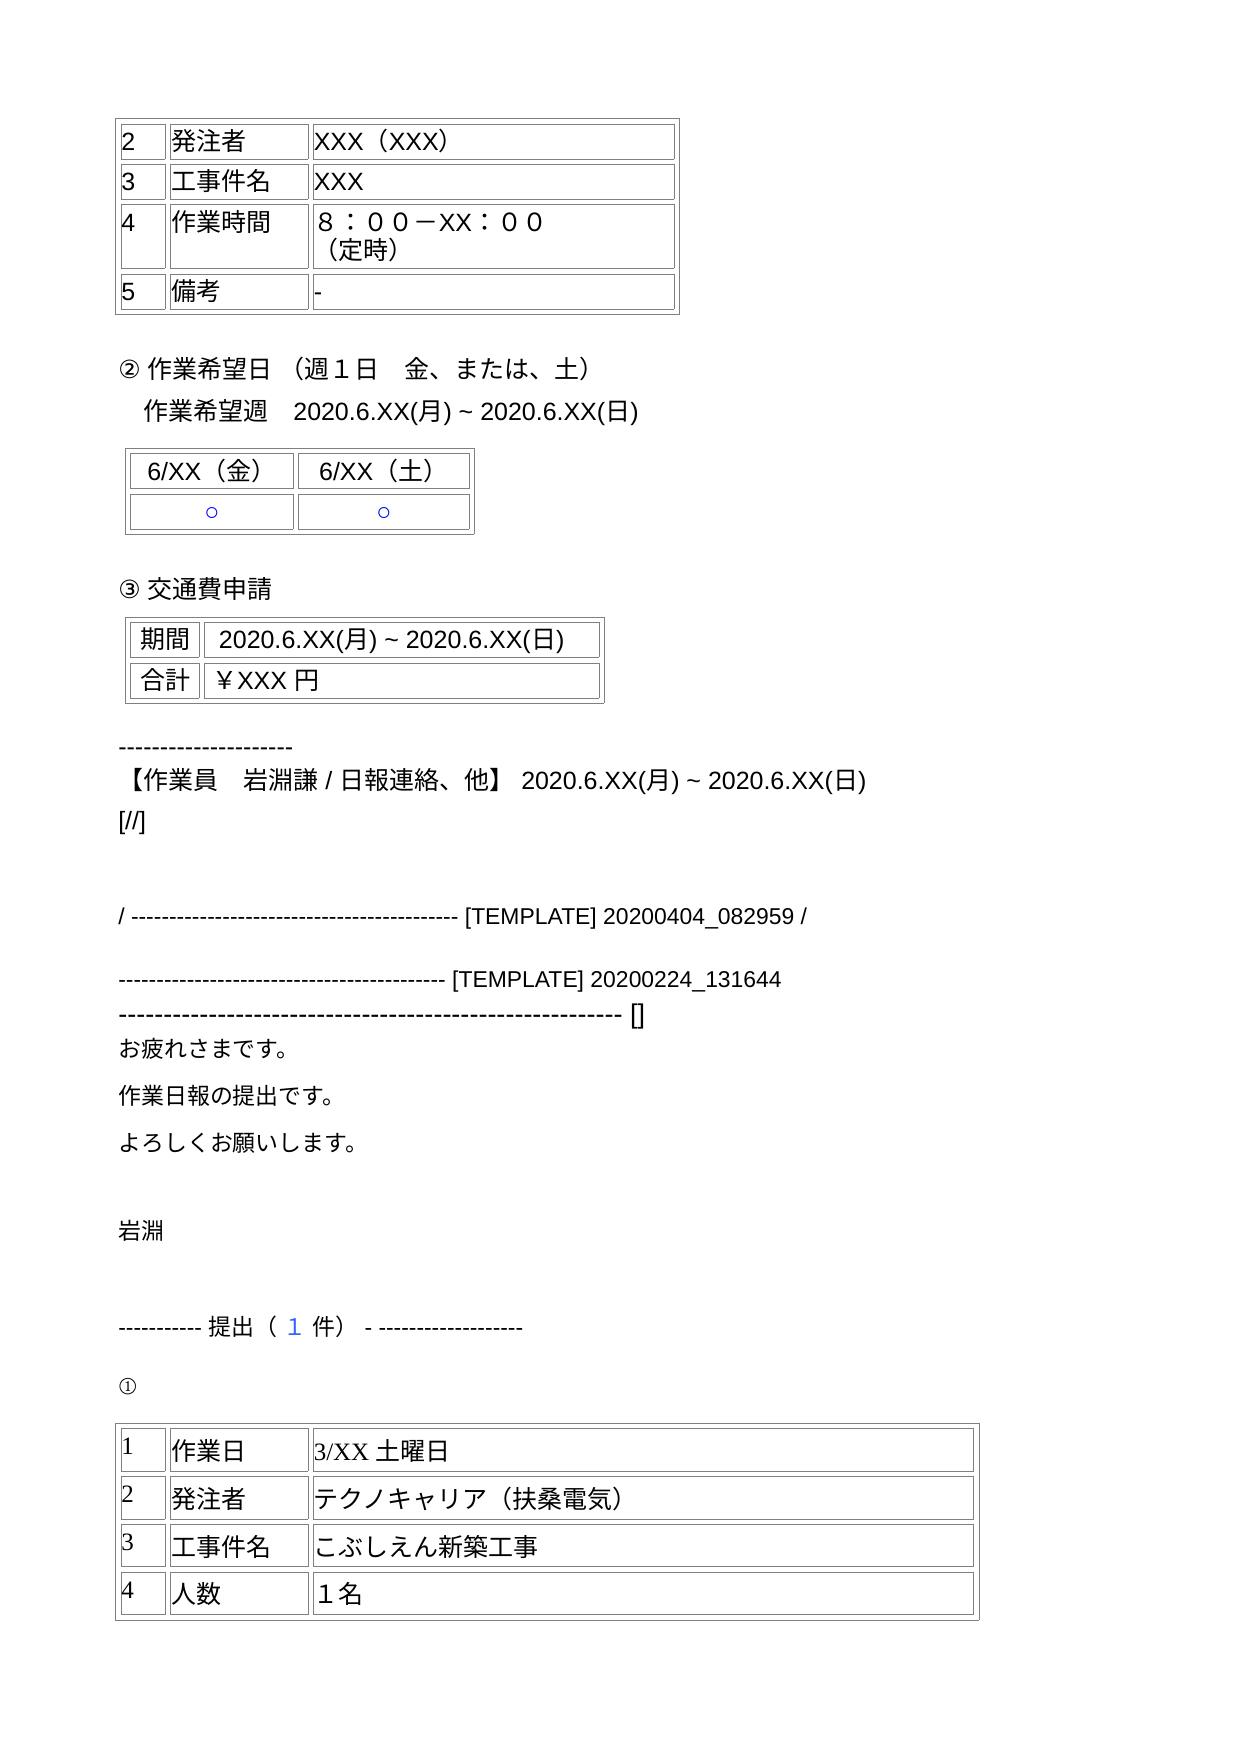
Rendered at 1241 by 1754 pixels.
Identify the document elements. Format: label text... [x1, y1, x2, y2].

table_cell 合計 [128, 657, 202, 697]
table_cell こぶしえん新築工事 [310, 1519, 976, 1566]
table_cell 備考 [168, 268, 310, 308]
table_cell 4 [118, 199, 168, 268]
table_header 6/XX（土） [296, 449, 471, 488]
text ① [118, 1371, 1122, 1400]
table_cell ○ [128, 488, 296, 529]
text 岩淵 [118, 1218, 1122, 1244]
table_cell - [310, 268, 677, 308]
table_cell 4 [118, 1566, 168, 1614]
table_cell 人数 [168, 1566, 310, 1614]
text お疲れさまです。 [118, 1036, 1122, 1062]
text [//] [118, 806, 1122, 834]
table_cell 2 [118, 119, 168, 158]
table_header 6/XX（金） [128, 449, 296, 488]
table_cell - [314, 275, 674, 308]
table_cell 発注者 [168, 1471, 310, 1518]
table_cell 3 [118, 1519, 168, 1566]
table_header 1 [118, 1424, 168, 1471]
text ③ 交通費申請 [118, 575, 1122, 604]
table_cell XXX [310, 159, 677, 199]
table_cell １名 [310, 1566, 976, 1614]
text / ------------------------------------------- [TEMPLATE] 20200404_082959 / [118, 903, 1122, 930]
table_cell 工事件名 [168, 1519, 310, 1566]
table_cell 工事件名 [168, 159, 310, 199]
text -------------------------------------------------------- [] [118, 998, 1122, 1029]
table_cell 発注者 [168, 119, 310, 158]
text ② 作業希望日 （週１日 金、または、土） [118, 355, 1122, 384]
table_cell XXX（XXX） [310, 119, 677, 158]
text ------------------------------------------- [TEMPLATE] 20200224_131644 [118, 966, 1122, 993]
table_cell 作業時間 [168, 199, 310, 268]
table_cell 3 [118, 159, 168, 199]
table_header 作業日 [168, 1424, 310, 1471]
table_header 3/XX 土曜日 [310, 1424, 976, 1471]
table_cell ￥XXX 円 [202, 657, 602, 697]
text 作業希望週 2020.6.XX(月) ~ 2020.6.XX(日) [118, 396, 1122, 425]
table_cell ８：００－XX：００ （定時） [310, 199, 677, 268]
text よろしくお願いします。 [118, 1130, 1122, 1156]
table_cell ○ [296, 488, 471, 529]
table_cell テクノキャリア（扶桑電気） [310, 1471, 976, 1518]
text 作業日報の提出です。 [118, 1083, 1122, 1109]
table_header 2020.6.XX(月) ~ 2020.6.XX(日) [202, 618, 602, 657]
text ----------- 提出（ １ 件） - ------------------- [118, 1306, 1122, 1343]
text --------------------- [118, 732, 1122, 760]
text 【作業員 岩淵謙 / 日報連絡、他】 2020.6.XX(月) ~ 2020.6.XX(日) [118, 766, 1122, 795]
table_cell 5 [118, 268, 168, 308]
table_header 期間 [128, 618, 202, 657]
table_cell 2 [118, 1471, 168, 1518]
